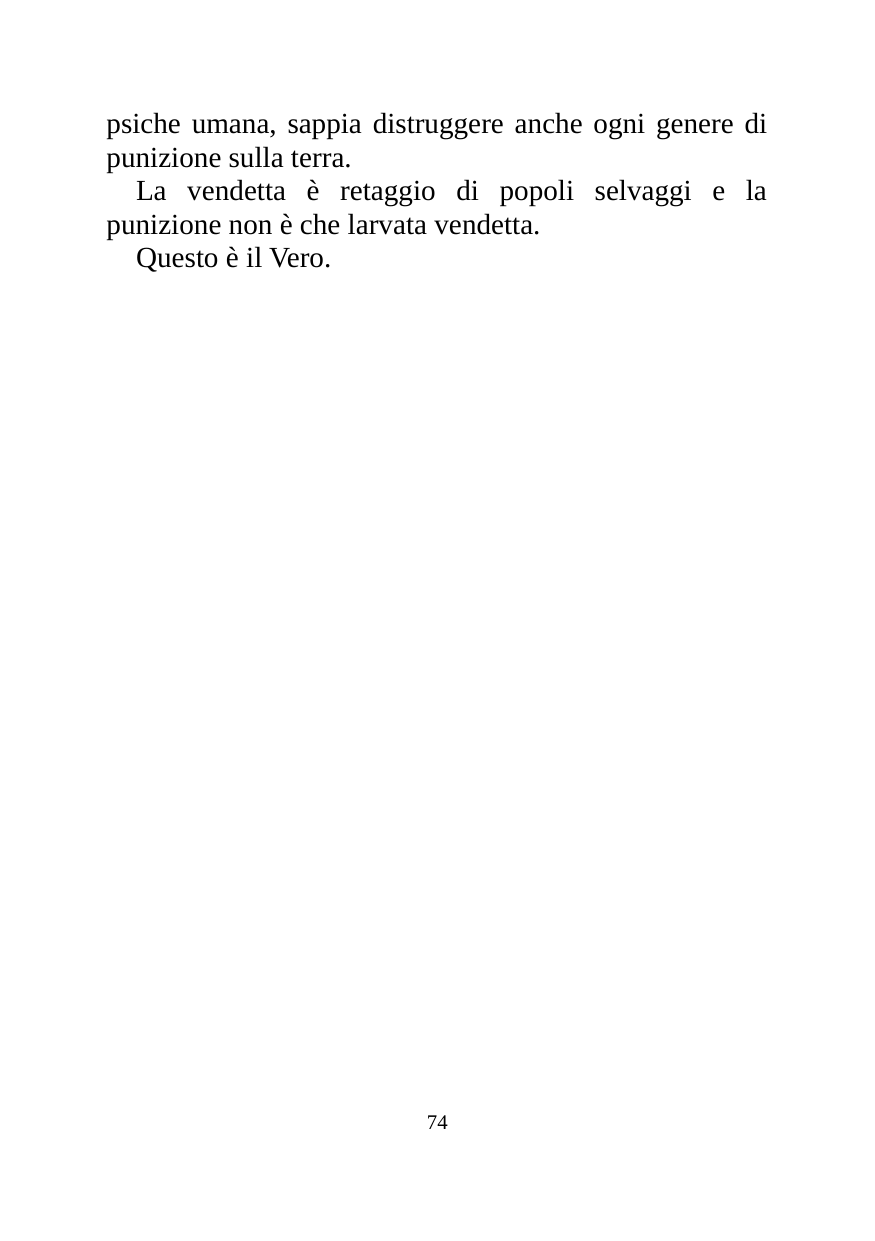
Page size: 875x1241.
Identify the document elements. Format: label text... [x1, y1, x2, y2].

text La vendetta è retaggio di popoli selvaggi e la punizione non è che larvata vendetta. [106, 173, 768, 240]
text psiche umana, sappia distruggere anche ogni genere di punizione sulla terra. [106, 106, 768, 173]
text Questo è il Vero. [106, 240, 768, 274]
